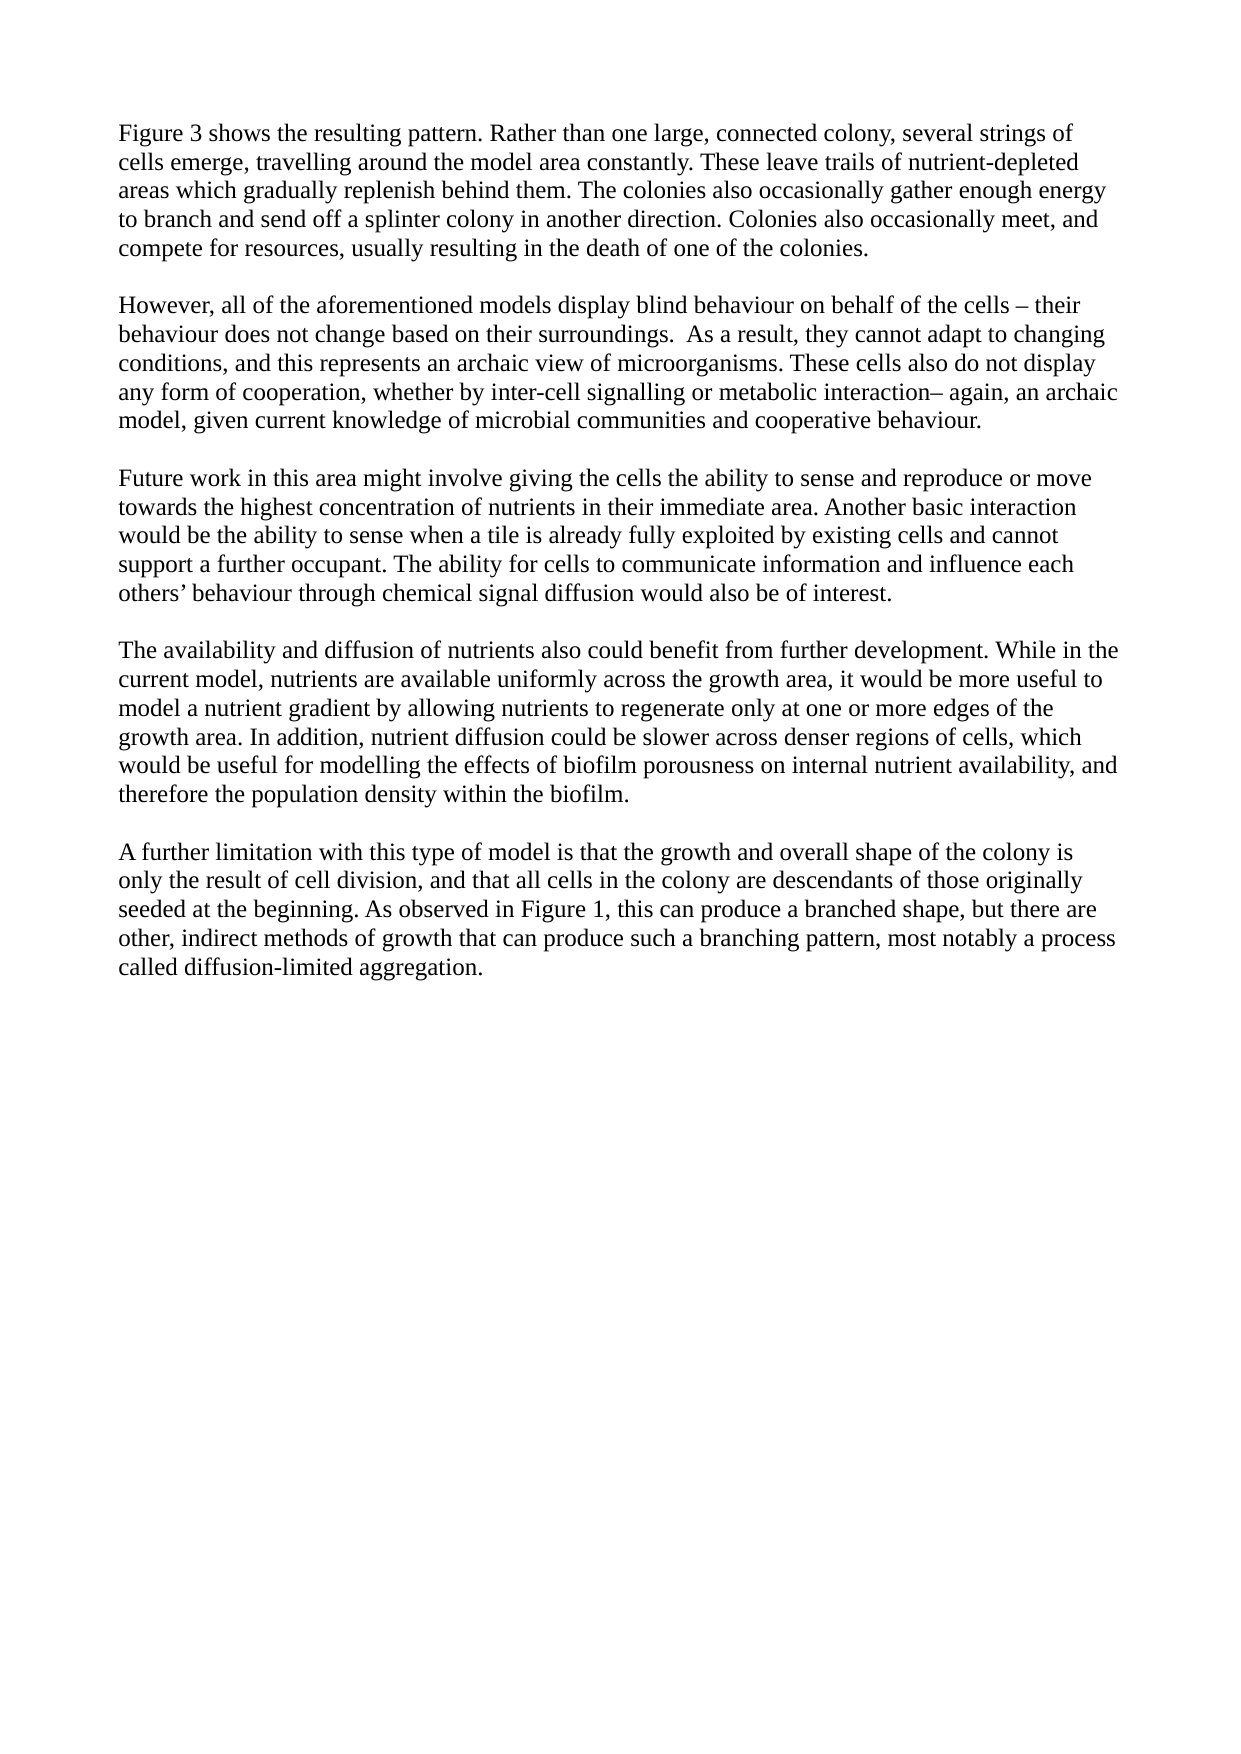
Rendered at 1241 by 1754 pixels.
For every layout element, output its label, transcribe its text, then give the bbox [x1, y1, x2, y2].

text The availability and diffusion of nutrients also could benefit from further development. While in the current model, nutrients are available uniformly across the growth area, it would be more useful to model a nutrient gradient by allowing nutrients to regenerate only at one or more edges of the growth area. In addition, nutrient diffusion could be slower across denser regions of cells, which would be useful for modelling the effects of biofilm porousness on internal nutrient availability, and therefore the population density within the biofilm. [118, 636, 1122, 808]
text A further limitation with this type of model is that the growth and overall shape of the colony is only the result of cell division, and that all cells in the colony are descendants of those originally seeded at the beginning. As observed in Figure 1, this can produce a branched shape, but there are other, indirect methods of growth that can produce such a branching pattern, most notably a process called diffusion-limited aggregation. [118, 837, 1122, 981]
text Future work in this area might involve giving the cells the ability to sense and reproduce or move towards the highest concentration of nutrients in their immediate area. Another basic interaction would be the ability to sense when a tile is already fully exploited by existing cells and cannot support a further occupant. The ability for cells to communicate information and influence each others’ behaviour through chemical signal diffusion would also be of interest. [118, 463, 1122, 607]
text Figure 3 shows the resulting pattern. Rather than one large, connected colony, several strings of cells emerge, travelling around the model area constantly. These leave trails of nutrient-depleted areas which gradually replenish behind them. The colonies also occasionally gather enough energy to branch and send off a splinter colony in another direction. Colonies also occasionally meet, and compete for resources, usually resulting in the death of one of the colonies. [118, 118, 1122, 262]
text However, all of the aforementioned models display blind behaviour on behalf of the cells – their behaviour does not change based on their surroundings. As a result, they cannot adapt to changing conditions, and this represents an archaic view of microorganisms. These cells also do not display any form of cooperation, whether by inter-cell signalling or metabolic interaction– again, an archaic model, given current knowledge of microbial communities and cooperative behaviour. [118, 291, 1122, 434]
